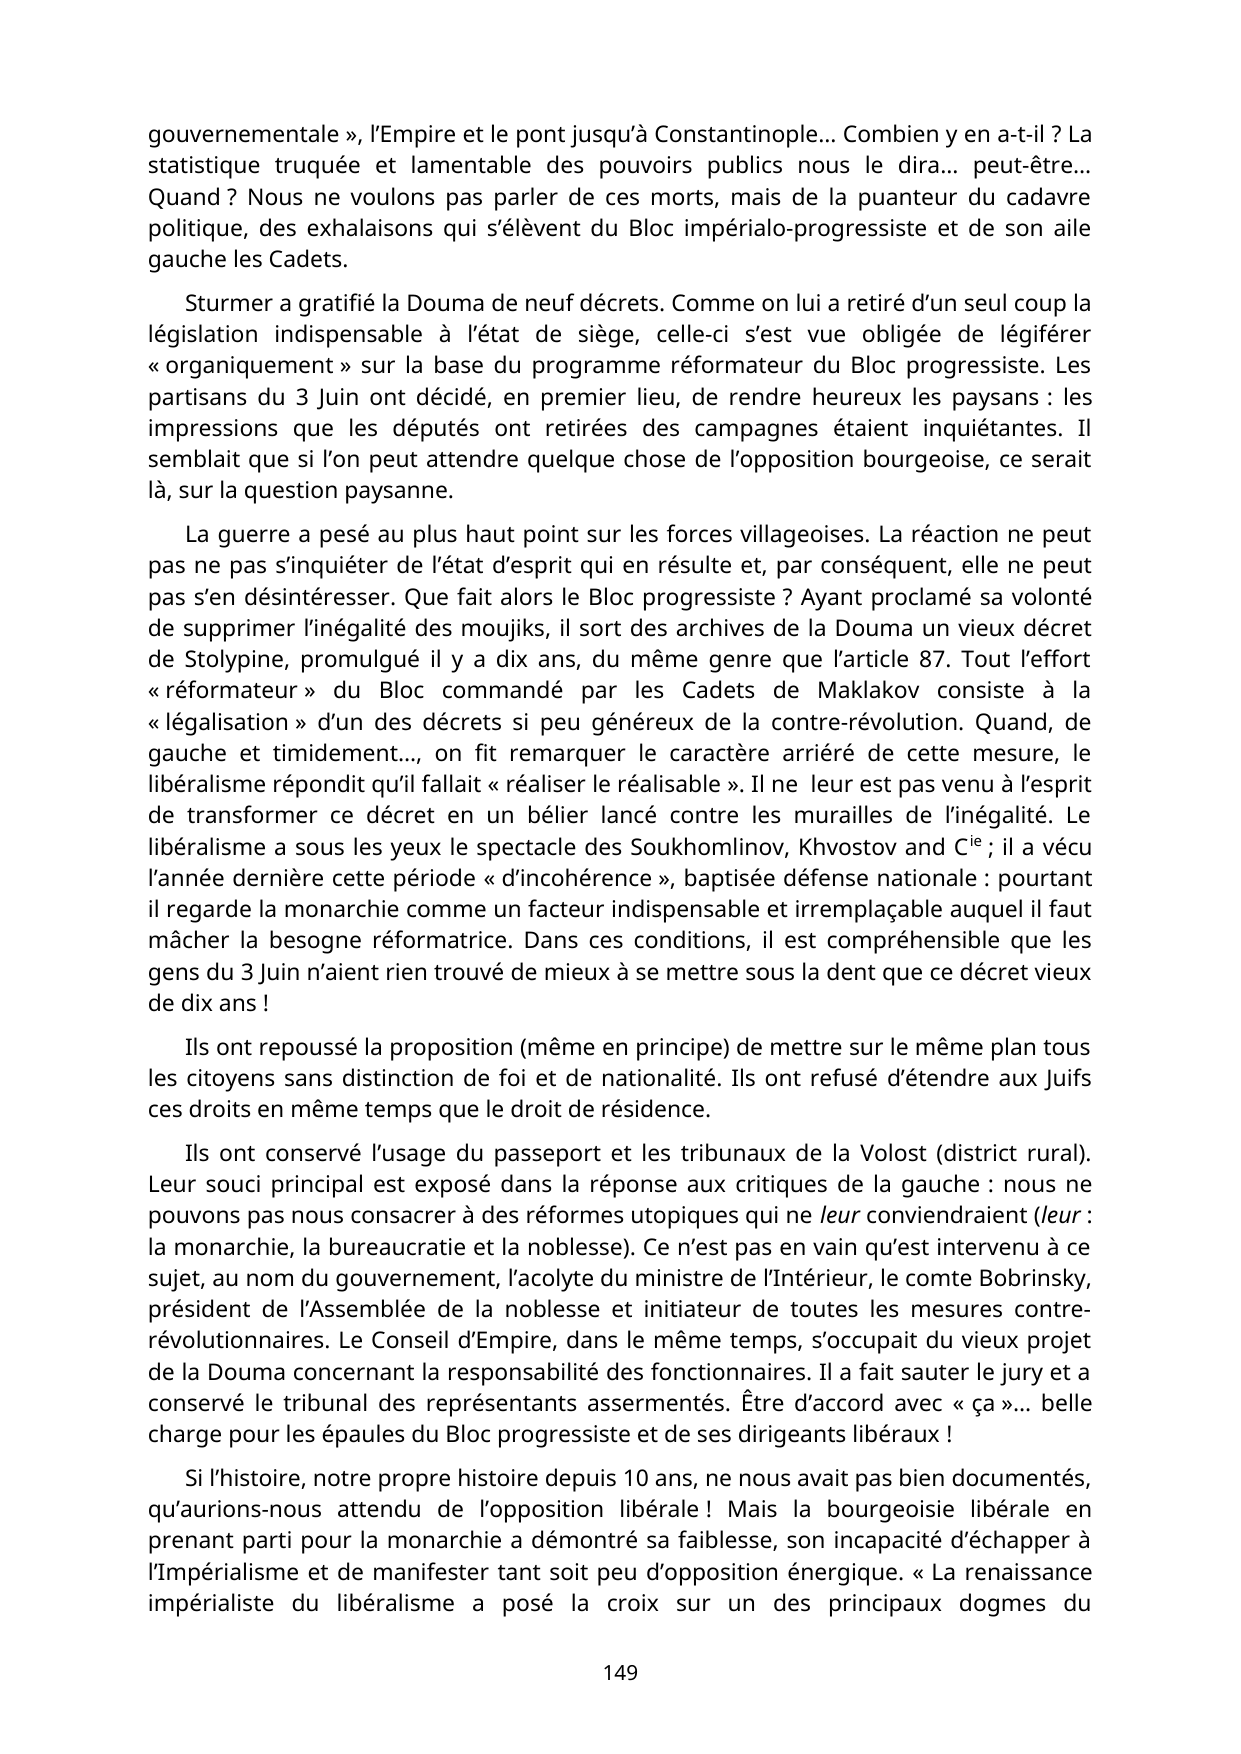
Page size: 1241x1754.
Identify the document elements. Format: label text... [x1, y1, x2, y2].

text Si l’histoire, notre propre histoire depuis 10 ans, ne nous avait pas bien documentés, qu’aurions-nous attendu de l’opposition libérale ! Mais la bourgeoisie libérale en prenant parti pour la monarchie a démontré sa faiblesse, son incapacité d’échapper à l’Impérialisme et de manifester tant soit peu d’opposition énergique. « La renaissance impérialiste du libéralisme a posé la croix sur un des principaux dogmes du [148, 1462, 1093, 1618]
text gouvernementale », l’Empire et le pont jusqu’à Constantinople… Combien y en a-t-il ? La statistique truquée et lamentable des pouvoirs publics nous le dira… peut-être… Quand ? Nous ne voulons pas parler de ces morts, mais de la puanteur du cadavre politique, des exhalaisons qui s’élèvent du Bloc impérialo-progressiste et de son aile gauche les Cadets. [148, 118, 1093, 274]
text Ils ont repoussé la proposition (même en principe) de mettre sur le même plan tous les citoyens sans distinction de foi et de nationalité. Ils ont refusé d’étendre aux Juifs ces droits en même temps que le droit de résidence. [148, 1031, 1093, 1124]
text La guerre a pesé au plus haut point sur les forces villageoises. La réaction ne peut pas ne pas s’inquiéter de l’état d’esprit qui en résulte et, par conséquent, elle ne peut pas s’en désintéresser. Que fait alors le Bloc progressiste ? Ayant proclamé sa volonté de supprimer l’inégalité des moujiks, il sort des archives de la Douma un vieux décret de Stolypine, promulgué il y a dix ans, du même genre que l’article 87. Tout l’effort « réformateur » du Bloc commandé par les Cadets de Maklakov consiste à la « légalisation » d’un des décrets si peu généreux de la contre-révolution. Quand, de gauche et timidement…, on fit remarquer le caractère arriéré de cette mesure, le libéralisme répondit qu’il fallait « réaliser le réalisable ». Il ne leur est pas venu à l’esprit de transformer ce décret en un bélier lancé contre les murailles de l’inégalité. Le libéralisme a sous les yeux le spectacle des Soukhomlinov, Khvostov and Cie ; il a vécu l’année dernière cette période « d’incohérence », baptisée défense nationale : pourtant il regarde la monarchie comme un facteur indispensable et irremplaçable auquel il faut mâcher la besogne réformatrice. Dans ces conditions, il est compréhensible que les gens du 3 Juin n’aient rien trouvé de mieux à se mettre sous la dent que ce décret vieux de dix ans ! [148, 518, 1093, 1018]
text Sturmer a gratifié la Douma de neuf décrets. Comme on lui a retiré d’un seul coup la législation indispensable à l’état de siège, celle-ci s’est vue obligée de légiférer « organiquement » sur la base du programme réformateur du Bloc progressiste. Les partisans du 3 Juin ont décidé, en premier lieu, de rendre heureux les paysans : les impressions que les députés ont retirées des campagnes étaient inquiétantes. Il semblait que si l’on peut attendre quelque chose de l’opposition bourgeoise, ce serait là, sur la question paysanne. [148, 287, 1093, 506]
text Ils ont conservé l’usage du passeport et les tribunaux de la Volost (district rural). Leur souci principal est exposé dans la réponse aux critiques de la gauche : nous ne pouvons pas nous consacrer à des réformes utopiques qui ne leur conviendraient (leur : la monarchie, la bureaucratie et la noblesse). Ce n’est pas en vain qu’est intervenu à ce sujet, au nom du gouvernement, l’acolyte du ministre de l’Intérieur, le comte Bobrinsky, président de l’Assemblée de la noblesse et initiateur de toutes les mesures contre-révolutionnaires. Le Conseil d’Empire, dans le même temps, s’occupait du vieux projet de la Douma concernant la responsabilité des fonctionnaires. Il a fait sauter le jury et a conservé le tribunal des représentants assermentés. Être d’accord avec « ça »… belle charge pour les épaules du Bloc progressiste et de ses dirigeants libéraux ! [148, 1137, 1093, 1449]
